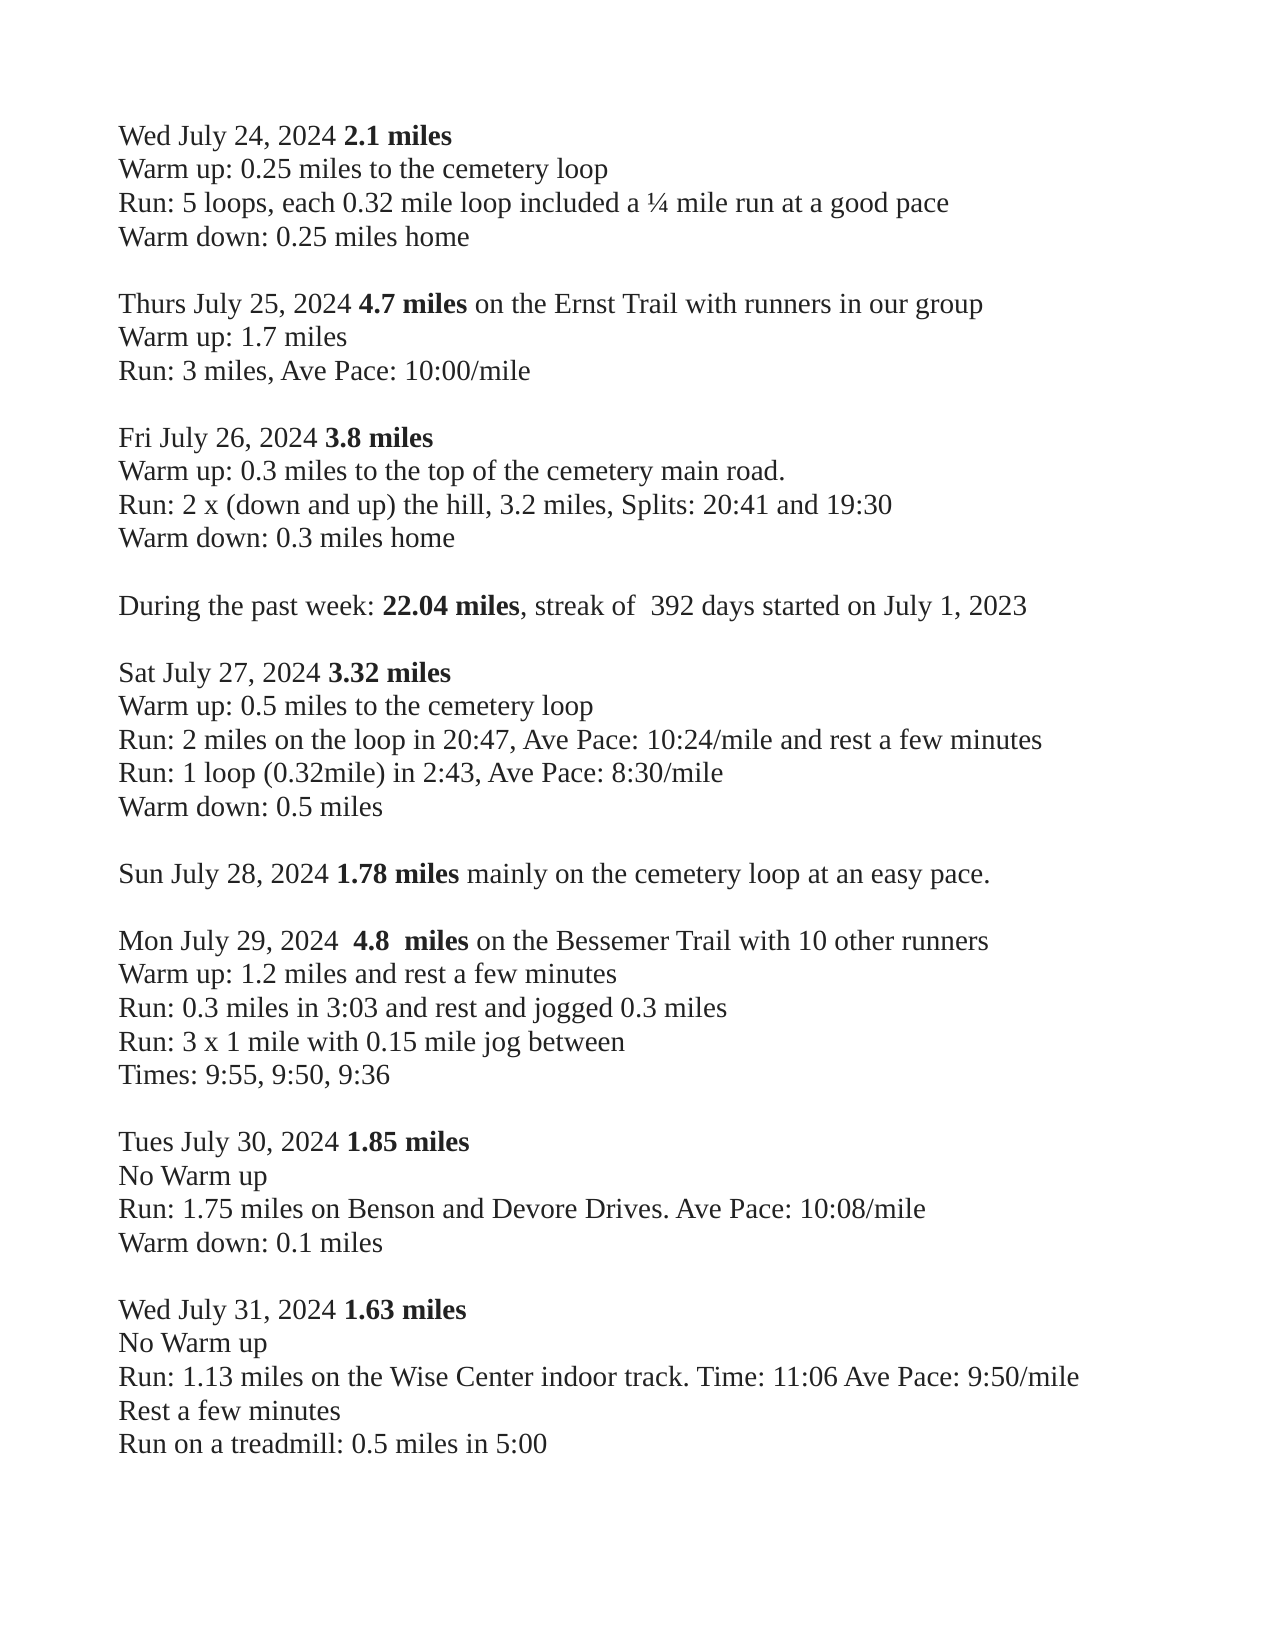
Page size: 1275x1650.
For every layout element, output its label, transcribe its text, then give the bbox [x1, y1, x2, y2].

text Sun July 28, 2024 1.78 miles mainly on the cemetery loop at an easy pace. [118, 856, 1161, 889]
text Thurs July 25, 2024 4.7 miles on the Ernst Trail with runners in our group [118, 286, 1161, 319]
text Run: 1.75 miles on Benson and Devore Drives. Ave Pace: 10:08/mile [118, 1191, 1161, 1225]
text Run: 1 loop (0.32mile) in 2:43, Ave Pace: 8:30/mile [118, 755, 1161, 789]
text Wed July 31, 2024 1.63 miles [118, 1292, 1161, 1326]
text Times: 9:55, 9:50, 9:36 [118, 1057, 1161, 1091]
text Run: 3 miles, Ave Pace: 10:00/mile [118, 353, 1161, 386]
text Run: 0.3 miles in 3:03 and rest and jogged 0.3 miles [118, 990, 1161, 1024]
text Warm up: 0.3 miles to the top of the cemetery main road. [118, 453, 1161, 487]
text Warm down: 0.5 miles [118, 789, 1161, 822]
text Rest a few minutes [118, 1393, 1161, 1426]
text Warm down: 0.3 miles home [118, 521, 1161, 554]
text Run: 1.13 miles on the Wise Center indoor track. Time: 11:06 Ave Pace: 9:50/mile [118, 1359, 1161, 1393]
text Run: 3 x 1 mile with 0.15 mile jog between [118, 1024, 1161, 1057]
text No Warm up [118, 1326, 1161, 1359]
text Tues July 30, 2024 1.85 miles [118, 1124, 1161, 1158]
text Warm down: 0.25 miles home [118, 219, 1161, 252]
text Run: 5 loops, each 0.32 mile loop included a ¼ mile run at a good pace [118, 185, 1161, 219]
text Sat July 27, 2024 3.32 miles [118, 655, 1161, 688]
text Warm up: 0.5 miles to the cemetery loop [118, 688, 1161, 722]
text Run: 2 miles on the loop in 20:47, Ave Pace: 10:24/mile and rest a few minutes [118, 722, 1161, 755]
text Warm up: 0.25 miles to the cemetery loop [118, 152, 1161, 185]
text Fri July 26, 2024 3.8 miles [118, 420, 1161, 453]
text No Warm up [118, 1158, 1161, 1191]
text Wed July 24, 2024 2.1 miles [118, 118, 1161, 152]
text During the past week: 22.04 miles, streak of 392 days started on July 1, 2023 [118, 588, 1161, 621]
text Mon July 29, 2024 4.8 miles on the Bessemer Trail with 10 other runners [118, 923, 1161, 957]
text Warm down: 0.1 miles [118, 1225, 1161, 1258]
text Run on a treadmill: 0.5 miles in 5:00 [118, 1426, 1161, 1460]
text Run: 2 x (down and up) the hill, 3.2 miles, Splits: 20:41 and 19:30 [118, 487, 1161, 521]
text Warm up: 1.7 miles [118, 319, 1161, 353]
text Warm up: 1.2 miles and rest a few minutes [118, 957, 1161, 990]
